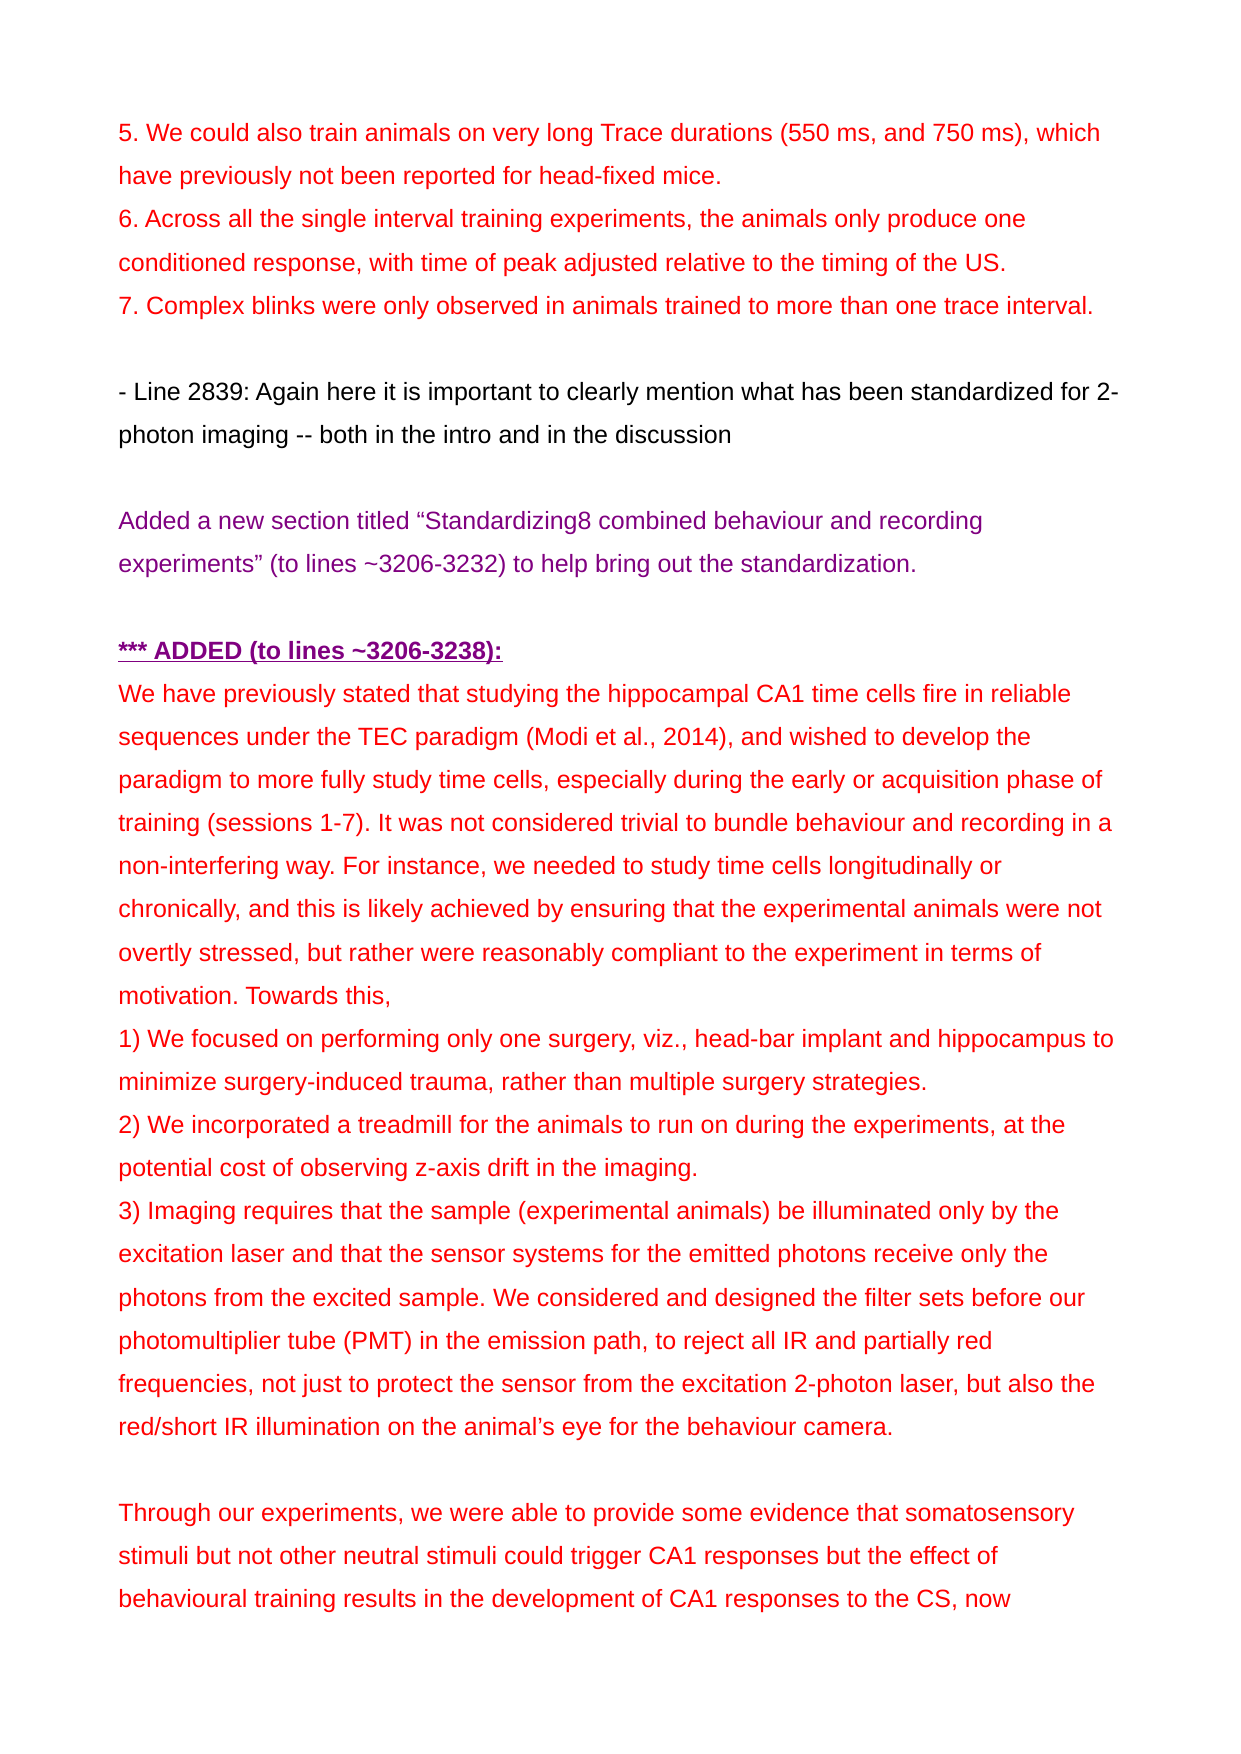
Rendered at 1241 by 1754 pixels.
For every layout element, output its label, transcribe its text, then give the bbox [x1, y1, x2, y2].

text 6. Across all the single interval training experiments, the animals only produce one conditioned response, with time of peak adjusted relative to the timing of the US. [118, 204, 1122, 276]
text - Line 2839: Again here it is important to clearly mention what has been standardized for 2-photon imaging -- both in the intro and in the discussion [118, 377, 1122, 449]
text *** ADDED (to lines ~3206-3238): [118, 636, 1122, 664]
text 5. We could also train animals on very long Trace durations (550 ms, and 750 ms), which have previously not been reported for head-fixed mice. [118, 118, 1122, 190]
text Through our experiments, we were able to provide some evidence that somatosensory stimuli but not other neutral stimuli could trigger CA1 responses but the effect of behavioural training results in the development of CA1 responses to the CS, now [118, 1498, 1122, 1613]
text 2) We incorporated a treadmill for the animals to run on during the experiments, at the potential cost of observing z-axis drift in the imaging. [118, 1110, 1122, 1182]
text 7. Complex blinks were only observed in animals trained to more than one trace interval. [118, 291, 1122, 319]
text We have previously stated that studying the hippocampal CA1 time cells fire in reliable sequences under the TEC paradigm (Modi et al., 2014), and wished to develop the paradigm to more fully study time cells, especially during the early or acquisition phase of training (sessions 1-7). It was not considered trivial to bundle behaviour and recording in a non-interfering way. For instance, we needed to study time cells longitudinally or chronically, and this is likely achieved by ensuring that the experimental animals were not overtly stressed, but rather were reasonably compliant to the experiment in terms of motivation. Towards this, [118, 679, 1122, 1009]
text 1) We focused on performing only one surgery, viz., head-bar implant and hippocampus to minimize surgery-induced trauma, rather than multiple surgery strategies. [118, 1024, 1122, 1096]
text 3) Imaging requires that the sample (experimental animals) be illuminated only by the excitation laser and that the sensor systems for the emitted photons receive only the photons from the excited sample. We considered and designed the filter sets before our photomultiplier tube (PMT) in the emission path, to reject all IR and partially red frequencies, not just to protect the sensor from the excitation 2-photon laser, but also the red/short IR illumination on the animal’s eye for the behaviour camera. [118, 1196, 1122, 1441]
text Added a new section titled “Standardizing8 combined behaviour and recording experiments” (to lines ~3206-3232) to help bring out the standardization. [118, 506, 1122, 578]
